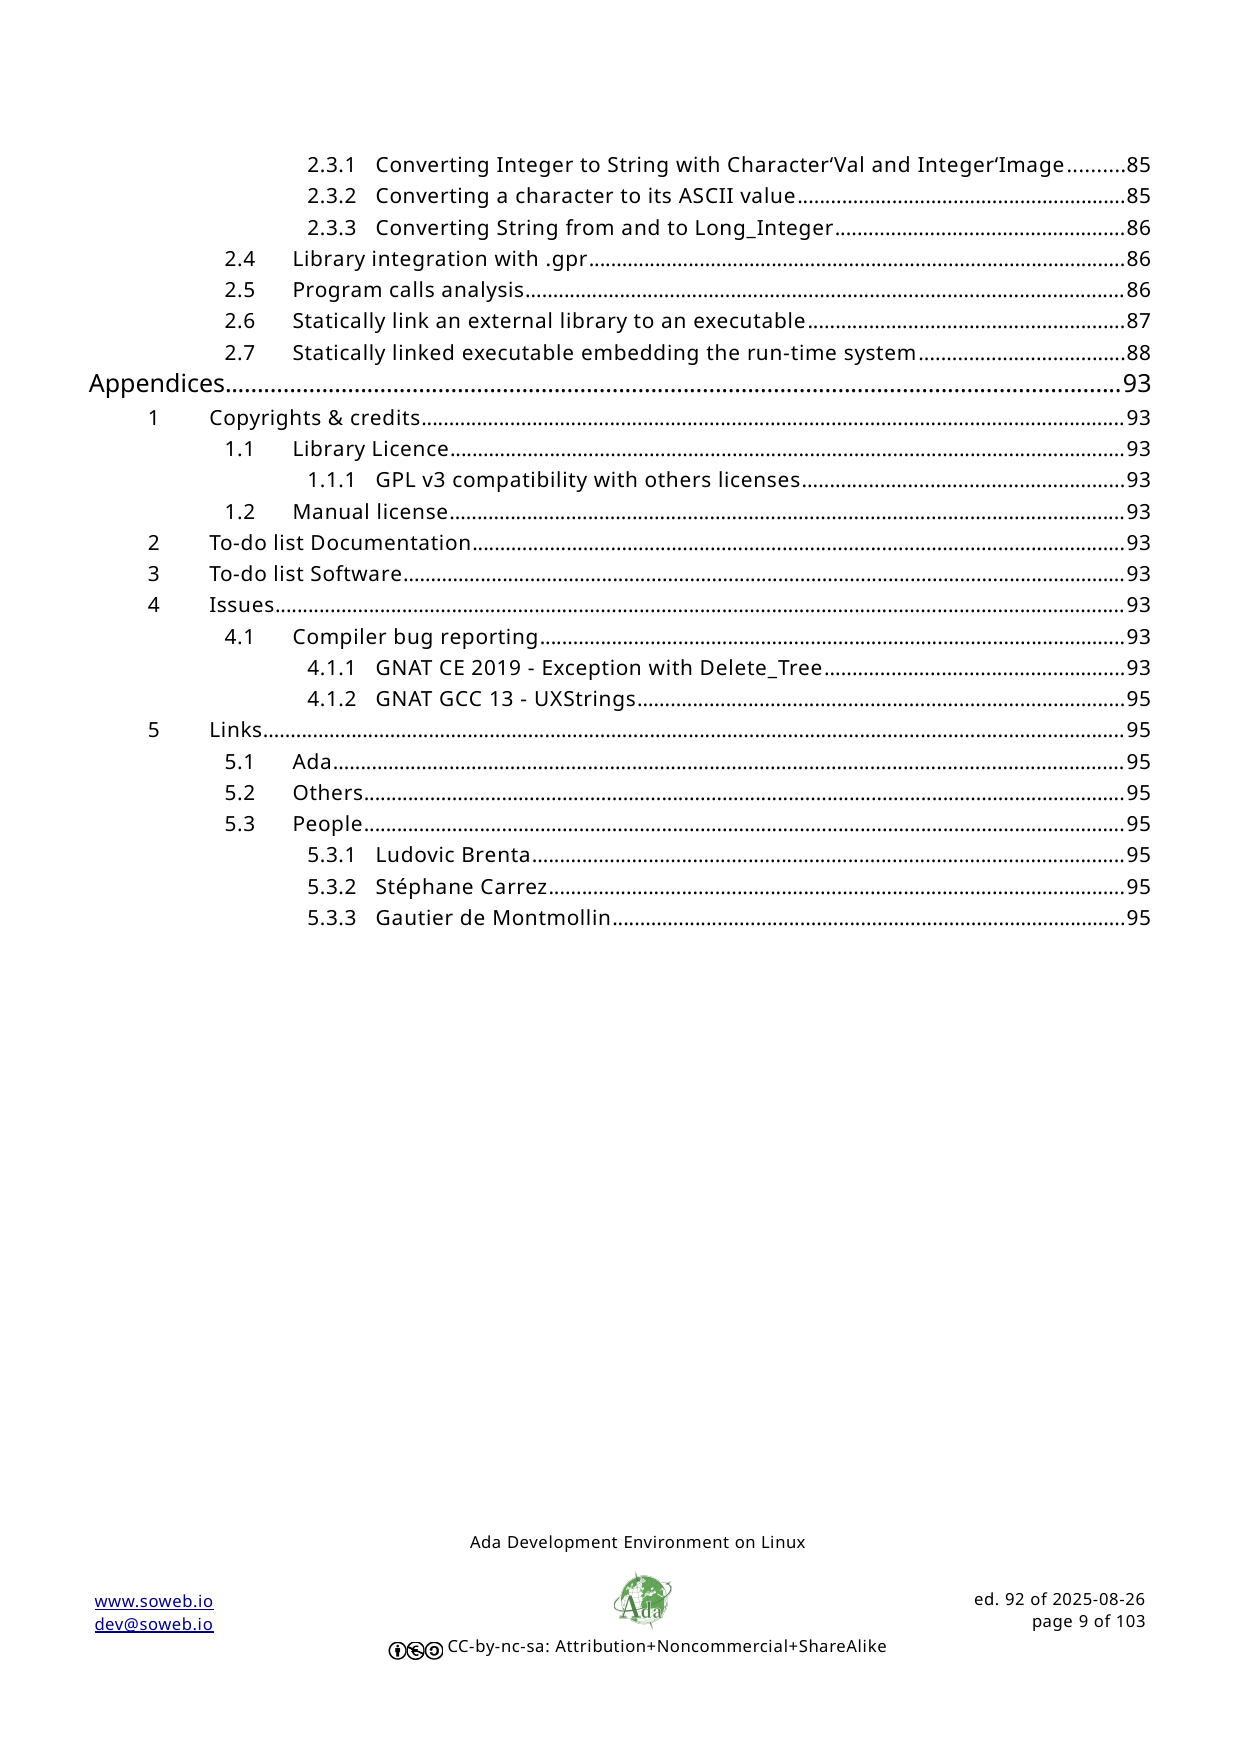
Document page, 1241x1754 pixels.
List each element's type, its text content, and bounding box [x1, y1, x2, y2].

text 2.3.2 Converting a character to its ASCII value 85 [307, 179, 1152, 210]
text 1.1 Library Licence 93 [224, 432, 1152, 463]
text 2.6 Statically link an external library to an executable 87 [224, 304, 1152, 335]
text 2 To-do list Documentation 93 [148, 525, 1152, 557]
picture [388, 1642, 443, 1660]
text 5.1 Ada 95 [224, 744, 1152, 775]
text 5.2 Others 95 [224, 775, 1152, 807]
text 5.3.1 Ludovic Brenta 95 [307, 838, 1152, 869]
text 5.3 People 95 [224, 807, 1152, 838]
text 4.1.1 GNAT CE 2019 - Exception with Delete_Tree 93 [307, 650, 1152, 682]
picture [613, 1571, 672, 1630]
text 4 Issues 93 [148, 588, 1152, 619]
text 3 To-do list Software 93 [148, 557, 1152, 588]
text 1.2 Manual license 93 [224, 494, 1152, 525]
text 4.1.2 GNAT GCC 13 - UXStrings 95 [307, 682, 1152, 713]
text 5 Links 95 [148, 713, 1152, 744]
text 2.4 Library integration with .gpr 86 [224, 241, 1152, 273]
text Appendices 93 [88, 366, 1152, 400]
text 5.3.2 Stéphane Carrez 95 [307, 869, 1152, 900]
text 2.7 Statically linked executable embedding the run-time system 88 [224, 335, 1152, 366]
text 1 Copyrights & credits 93 [148, 400, 1152, 432]
text 1.1.1 GPL v3 compatibility with others licenses 93 [307, 463, 1152, 494]
text 2.3.3 Converting String from and to Long_Integer 86 [307, 210, 1152, 241]
text 2.3.1 Converting Integer to String with Character‘Val and Integer‘Image 85 [307, 148, 1152, 179]
text 4.1 Compiler bug reporting 93 [224, 619, 1152, 650]
text 5.3.3 Gautier de Montmollin 95 [307, 900, 1152, 932]
text 2.5 Program calls analysis 86 [224, 273, 1152, 304]
